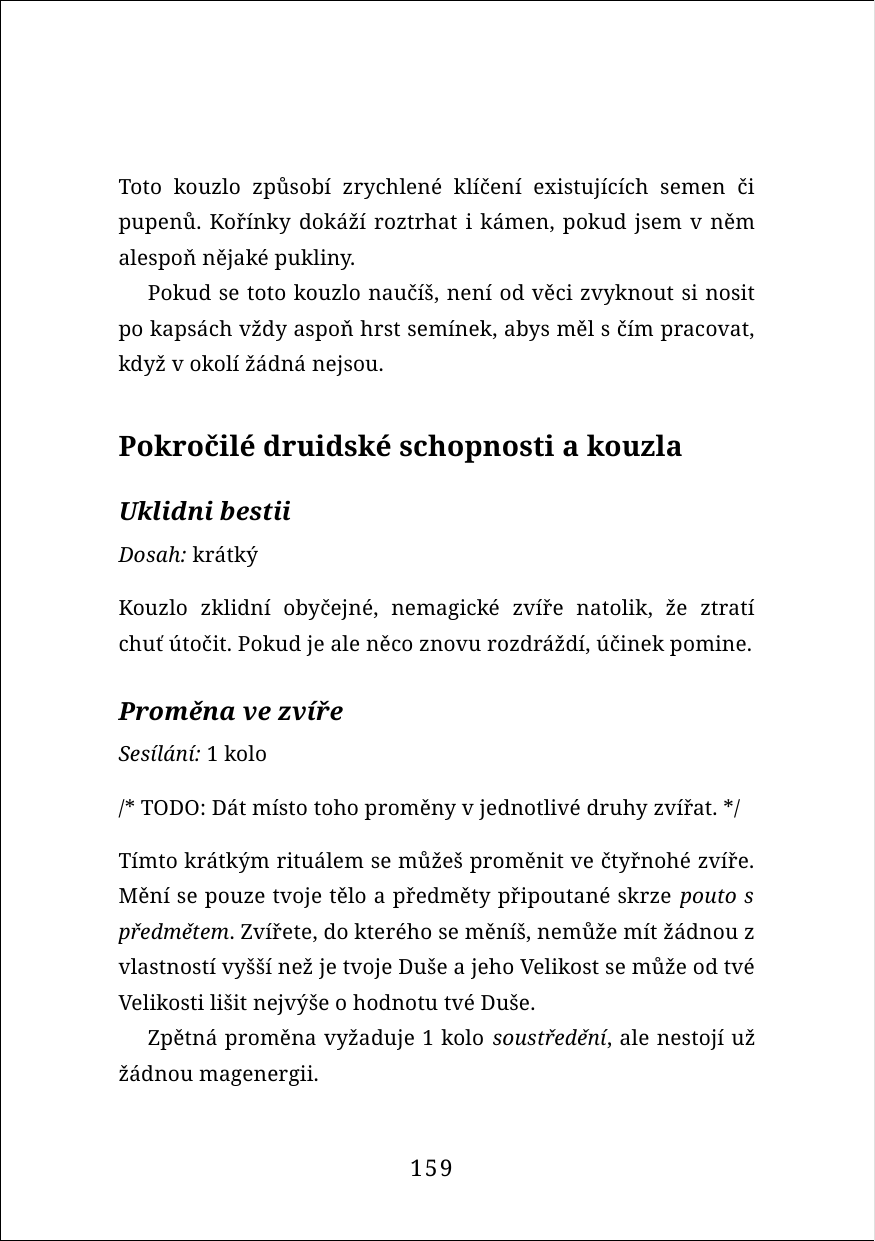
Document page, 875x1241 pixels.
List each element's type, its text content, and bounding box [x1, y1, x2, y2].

subtitle Uklidni bestii [118, 494, 756, 528]
text Sesílání: 1 kolo [118, 739, 756, 768]
text Tímto krátkým rituálem se můžeš proměnit ve čtyřnohé zvíře. Mění se pouze tvoje tělo a předměty připoutané skrze pouto s předmětem. Zvířete, do kterého se měníš, nemůže mít žádnou z vlastností vyšší než je tvoje Duše a jeho Velikost se může od tvé Velikosti lišit nejvýše o hodnotu tvé Duše. Zpětná proměna vyžaduje 1 kolo soustředění, ale nestojí už žádnou magenergii. [118, 846, 756, 1087]
text Toto kouzlo způsobí zrychlené klíčení existujících semen či pupenů. Kořínky dokáží roztrhat i kámen, pokud jsem v něm alespoň nějaké pukliny. Pokud se toto kouzlo naučíš, není od věci zvyknout si nosit po kapsách vždy aspoň hrst semínek, abys měl s čím pracovat, když v okolí žádná nejsou. [118, 172, 756, 378]
text Dosah: krátký [118, 540, 756, 568]
text Kouzlo zklidní obyčejné, nemagické zvíře natolik, že ztratí chuť útočit. Pokud je ale něco znovu rozdráždí, účinek pomine. [118, 593, 756, 657]
subtitle Pokročilé druidské schopnosti a kouzla [118, 426, 756, 464]
subtitle Proměna ve zvíře [118, 694, 756, 728]
text /* TODO: Dát místo toho proměny v jednotlivé druhy zvířat. */ [118, 793, 756, 821]
